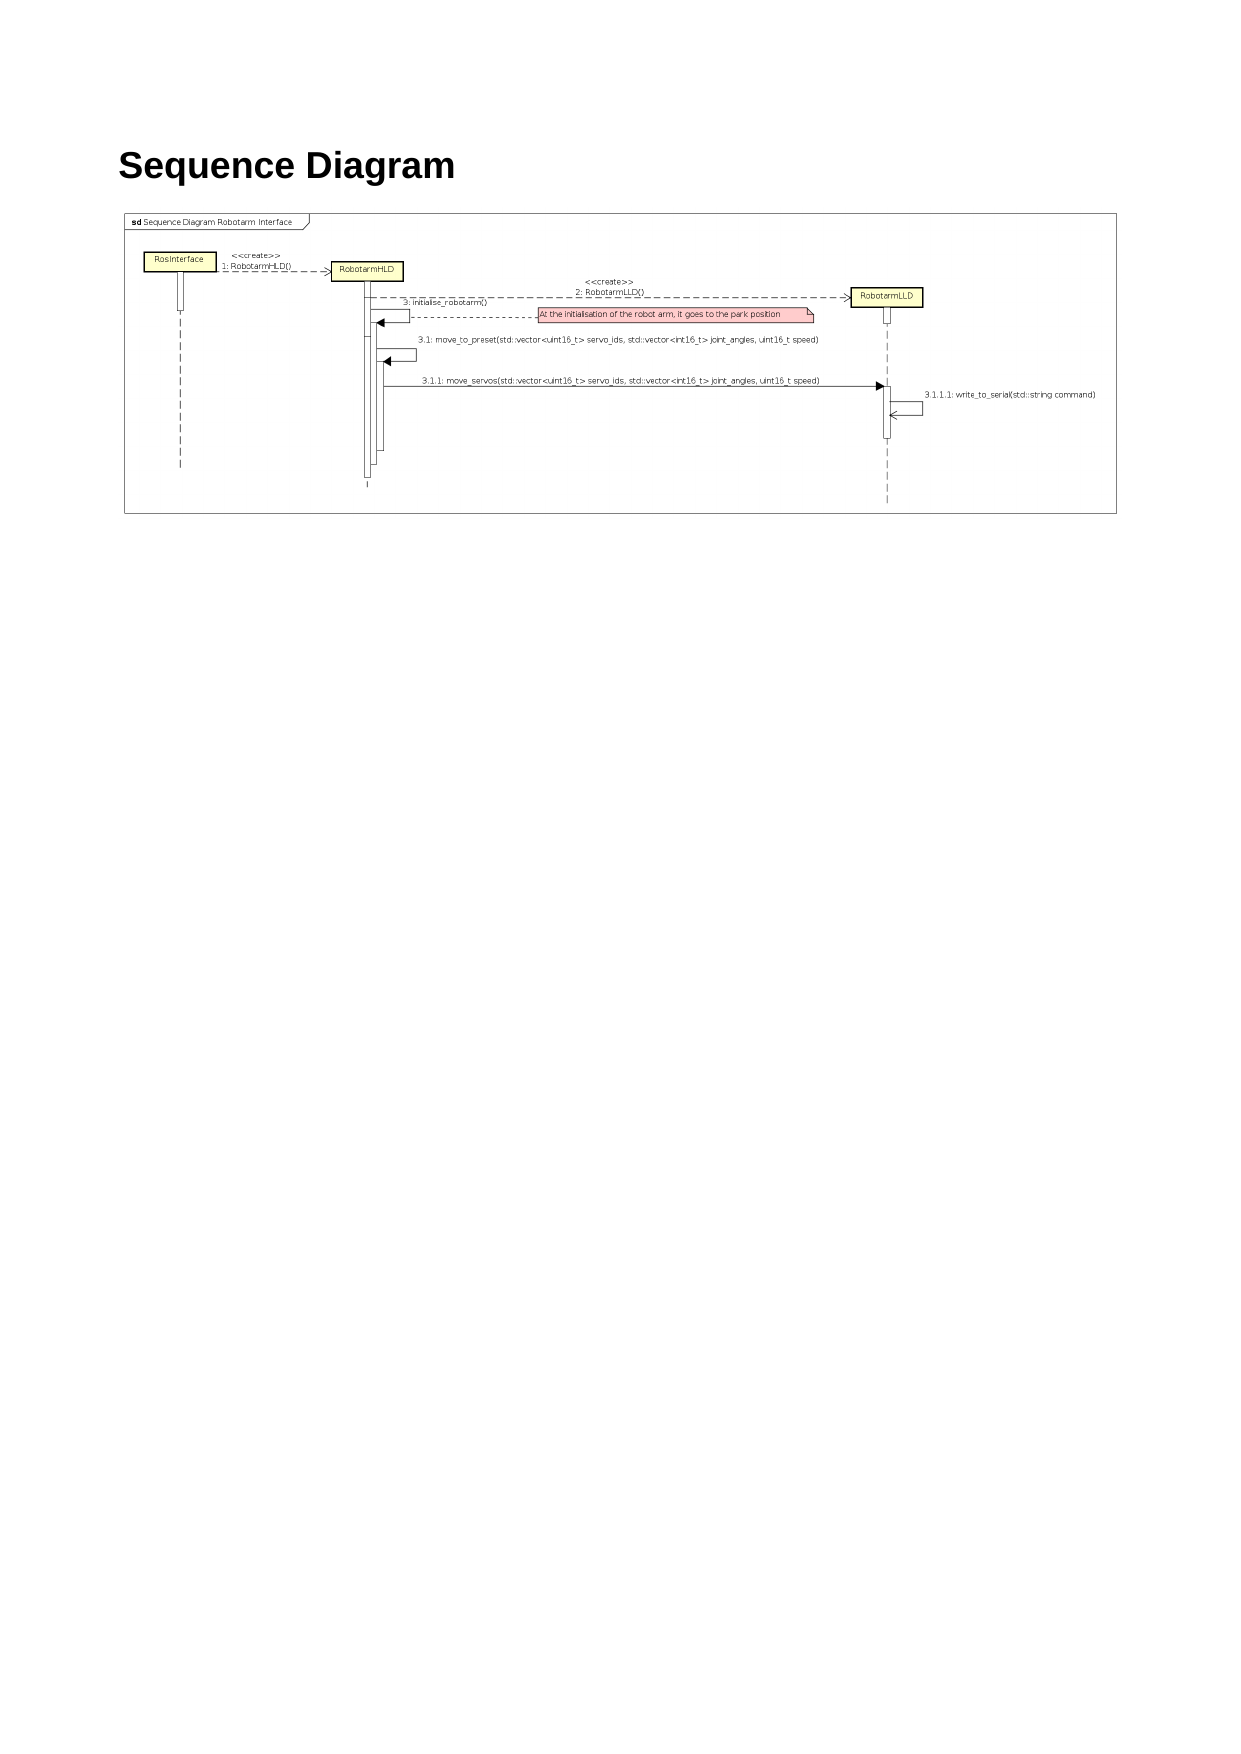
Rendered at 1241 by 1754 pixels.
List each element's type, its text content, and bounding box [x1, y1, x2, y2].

subtitle Sequence Diagram [118, 143, 1122, 186]
picture [118, 207, 1123, 519]
